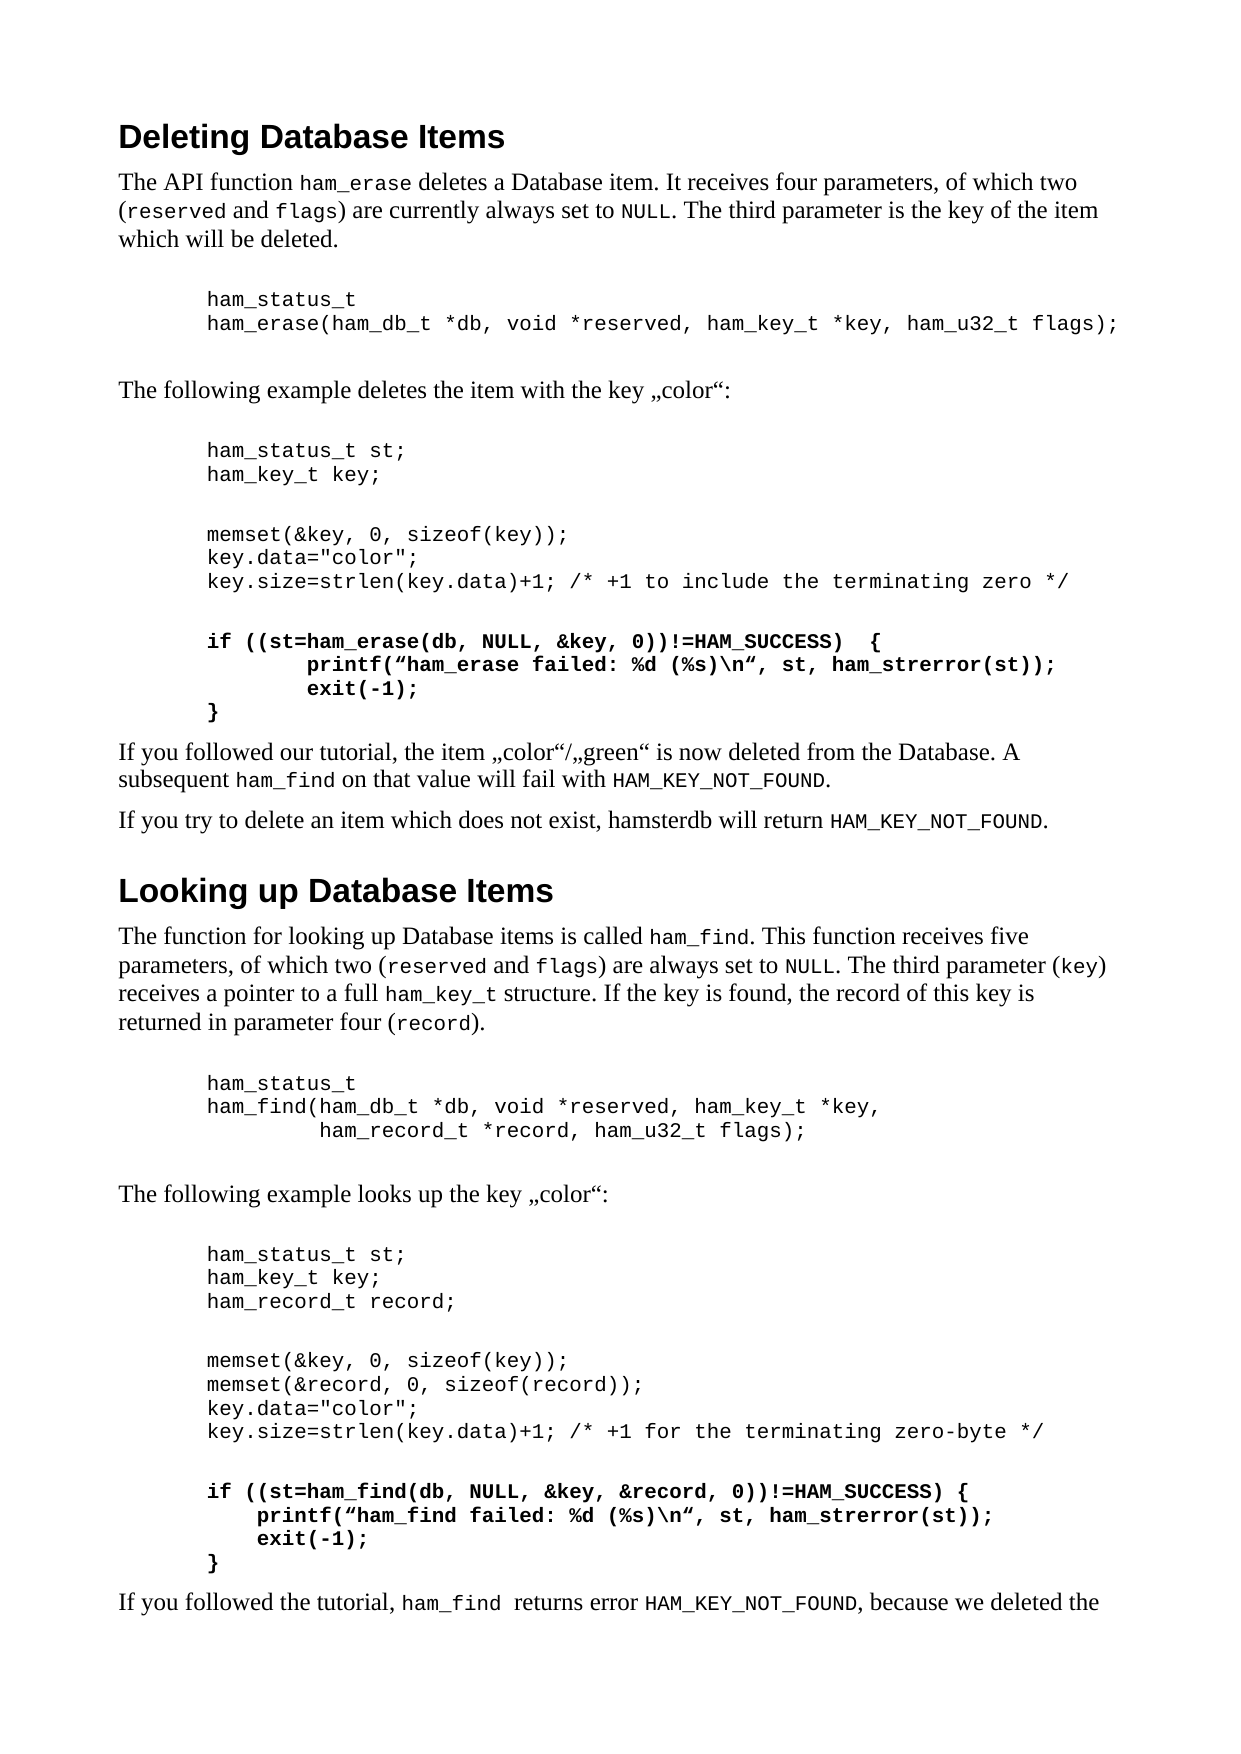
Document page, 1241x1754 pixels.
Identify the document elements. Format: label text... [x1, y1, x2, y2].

text The function for looking up Database items is called ham_find. This function receives five parameters, of which two (reserved and flags) are always set to NULL. The third parameter (key) receives a pointer to a full ham_key_t structure. If the key is found, the record of this key is returned in parameter four (record). [118, 922, 1122, 1037]
text If you try to delete an item which does not exist, hamsterdb will return HAM_KEY_NOT_FOUND. [118, 806, 1122, 835]
text If you followed our tutorial, the item „color“/„green“ is now deleted from the Database. A subsequent ham_find on that value will fail with HAM_KEY_NOT_FOUND. [118, 738, 1122, 794]
text The following example deletes the item with the key „color“: [118, 349, 1122, 404]
subtitle Deleting Database Items [118, 118, 1122, 156]
text memset(&key, 0, sizeof(key)); key.data="color"; key.size=strlen(key.data)+1; /* +1 to include the terminating zero */ [207, 524, 1122, 594]
text The API function ham_erase deletes a Database item. It receives four parameters, of which two (reserved and flags) are currently always set to NULL. The third parameter is the key of the item which will be deleted. [118, 168, 1122, 253]
text ham_status_t ham_find(ham_db_t *db, void *reserved, ham_key_t *key, ham_record_t *record, ham_u32_t flags); [207, 1073, 1122, 1167]
text memset(&key, 0, sizeof(key)); memset(&record, 0, sizeof(record)); key.data="color"; key.size=strlen(key.data)+1; /* +1 for the terminating zero-byte */ [207, 1351, 1122, 1445]
text if ((st=ham_find(db, NULL, &key, &record, 0))!=HAM_SUCCESS) { printf(“ham_find failed: %d (%s)\n“, st, ham_strerror(st)); exit(-1); } [207, 1481, 1122, 1576]
text if ((st=ham_erase(db, NULL, &key, 0))!=HAM_SUCCESS) { printf(“ham_erase failed: %d (%s)\n“, st, ham_strerror(st)); exit(-1); } [207, 631, 1122, 725]
text The following example looks up the key „color“: [118, 1180, 1122, 1207]
text ham_status_t ham_erase(ham_db_t *db, void *reserved, ham_key_t *key, ham_u32_t flags); [207, 289, 1122, 336]
text If you followed the tutorial, ham_find returns error HAM_KEY_NOT_FOUND, because we deleted the [118, 1588, 1122, 1617]
text ham_status_t st; ham_key_t key; [207, 440, 1122, 488]
text ham_status_t st; ham_key_t key; ham_record_t record; [207, 1243, 1122, 1314]
subtitle Looking up Database Items [118, 872, 1122, 910]
